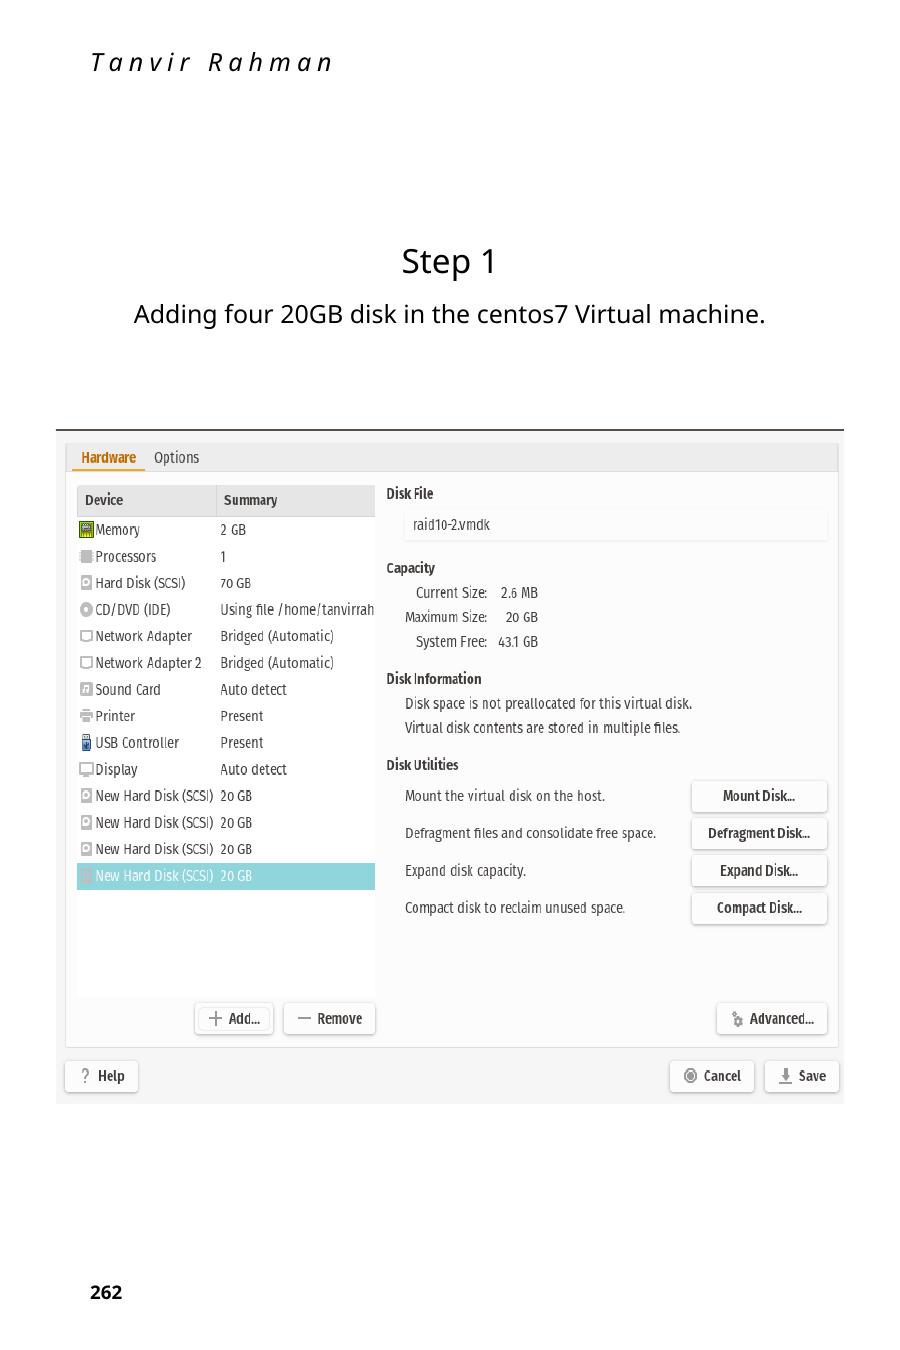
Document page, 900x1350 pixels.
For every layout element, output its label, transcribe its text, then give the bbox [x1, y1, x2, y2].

text Adding four 20GB disk in the centos7 Virtual machine. [90, 297, 810, 331]
picture [55, 429, 845, 1104]
text Step 1 [90, 238, 810, 283]
